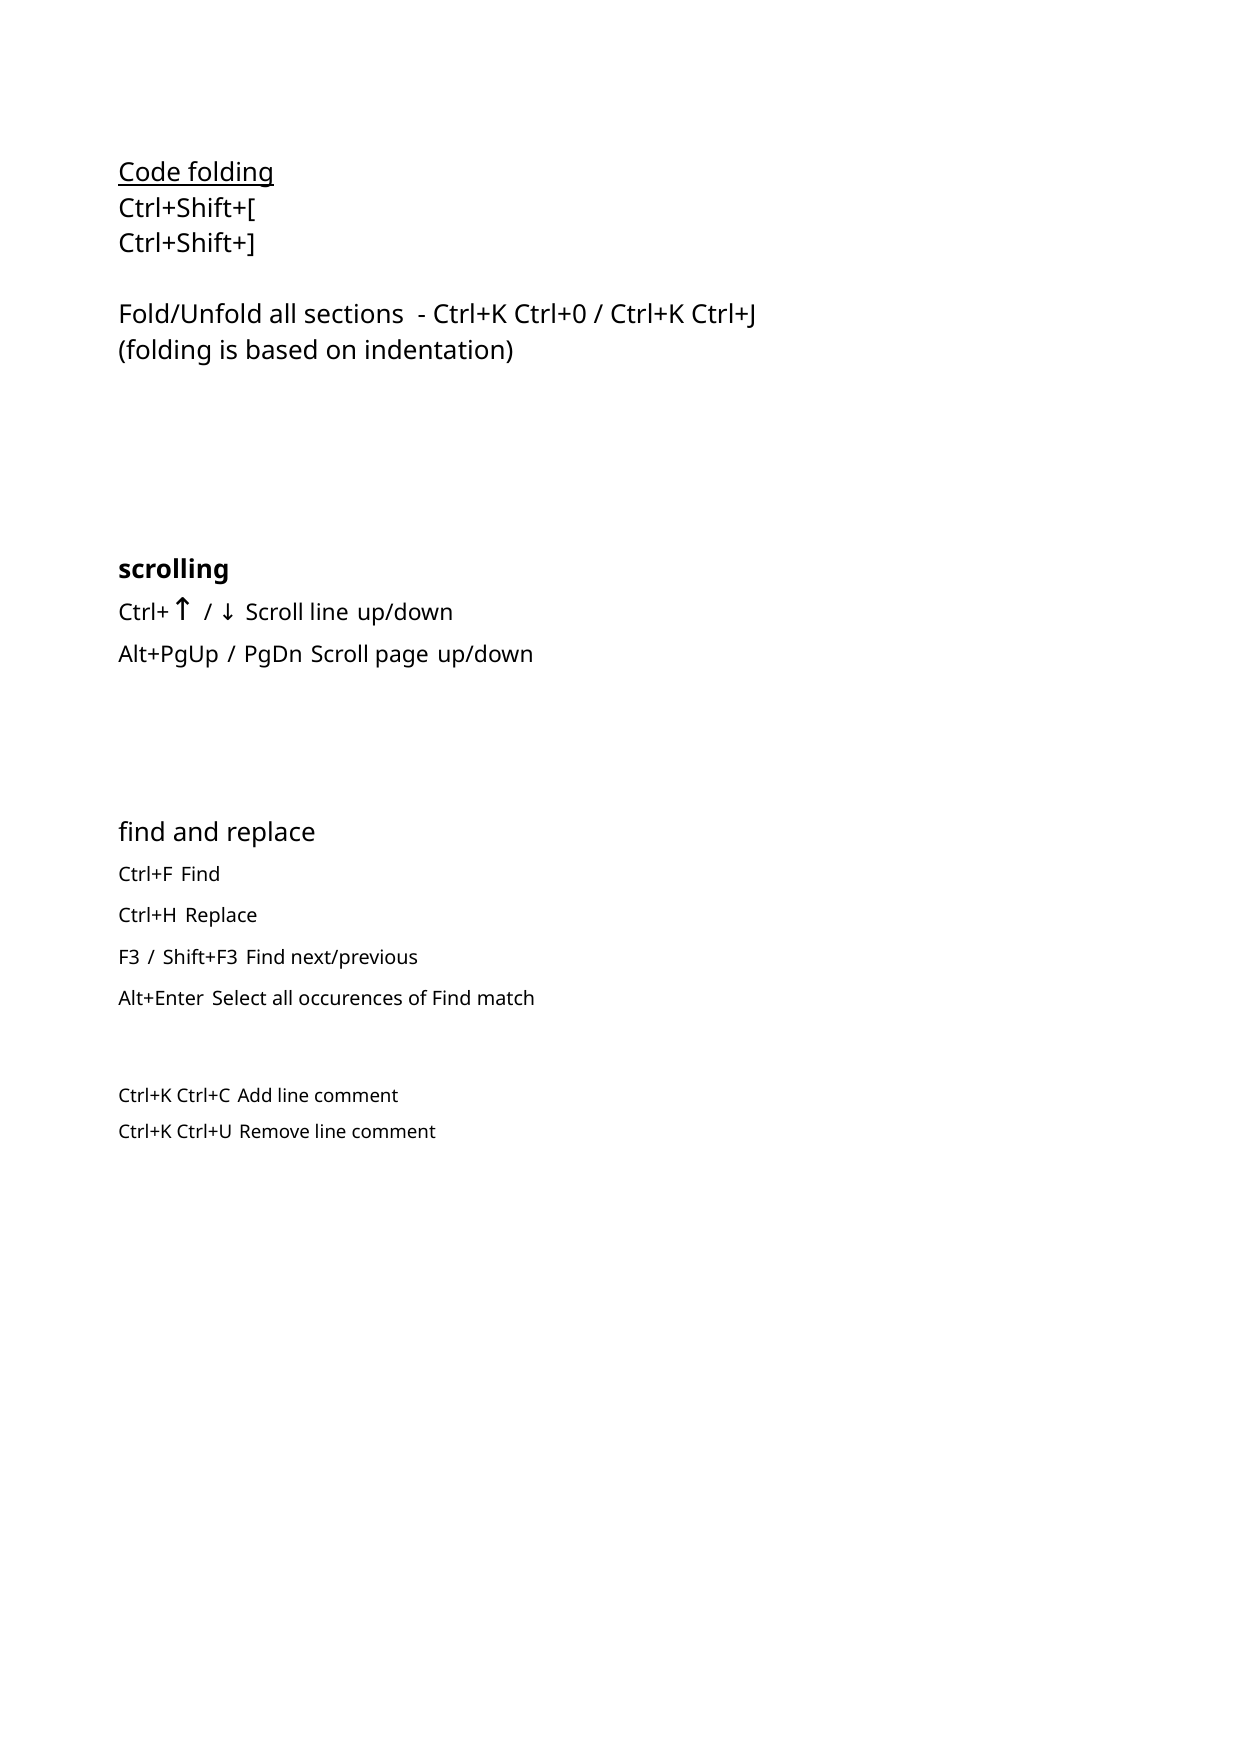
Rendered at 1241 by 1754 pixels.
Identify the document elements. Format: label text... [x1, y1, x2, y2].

text scrolling [118, 551, 1122, 587]
text Ctrl+Shift+] [118, 225, 1122, 260]
text find and replace [118, 814, 1122, 849]
text Ctrl+K Ctrl+C Add line comment Ctrl+K Ctrl+U Remove line comment [118, 1075, 1122, 1146]
text Ctrl+F Find Ctrl+H Replace F3 / Shift+F3 Find next/previous Alt+Enter Select all occurences of Find match [118, 849, 1122, 1014]
text Ctrl+Shift+[ [118, 189, 1122, 225]
text Ctrl+↑ / ↓ Scroll line up/down Alt+PgUp / PgDn Scroll page up/down [118, 587, 1122, 672]
text (folding is based on indentation) [118, 331, 1122, 367]
text Code folding [118, 154, 1122, 189]
text Fold/Unfold all sections - Ctrl+K Ctrl+0 / Ctrl+K Ctrl+J [118, 296, 1122, 331]
